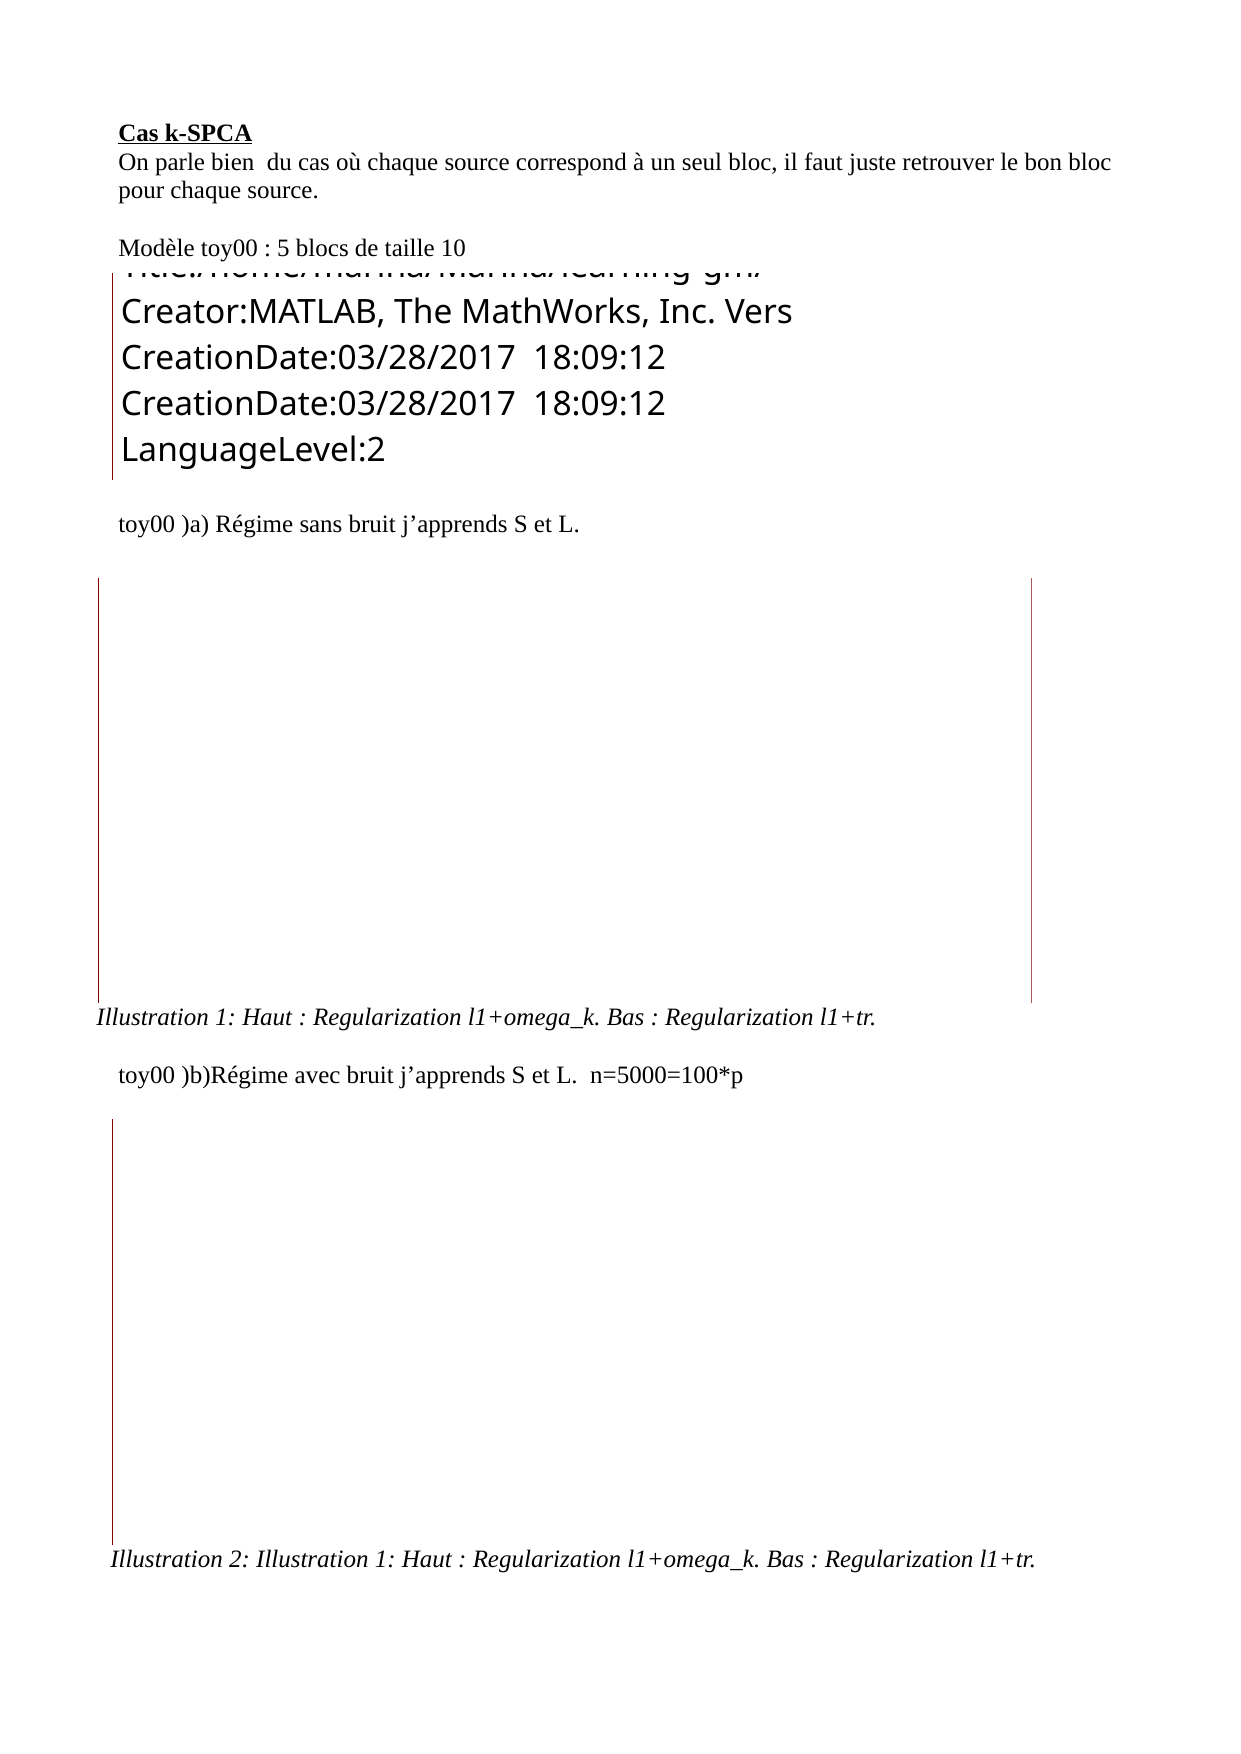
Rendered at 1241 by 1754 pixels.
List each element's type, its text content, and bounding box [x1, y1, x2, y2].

text toy00 )a) Régime sans bruit j’apprends S et L. [118, 509, 1122, 537]
text On parle bien du cas où chaque source correspond à un seul bloc, il faut juste retrouver le bon bloc pour chaque source. [118, 147, 1122, 204]
text toy00 )b)Régime avec bruit j’apprends S et L. n=5000=100*p [118, 1060, 1122, 1089]
text Illustration 2: Illustration 1: Haut : Regularization l1+omega_k. Bas : Regularization l1+tr. [110, 1120, 1082, 1573]
text Illustration 1: Haut : Regularization l1+omega_k. Bas : Regularization l1+tr. [96, 579, 1039, 1031]
text Modèle toy00 : 5 blocs de taille 10 [118, 233, 1122, 262]
text Cas k-SPCA [118, 118, 1122, 147]
